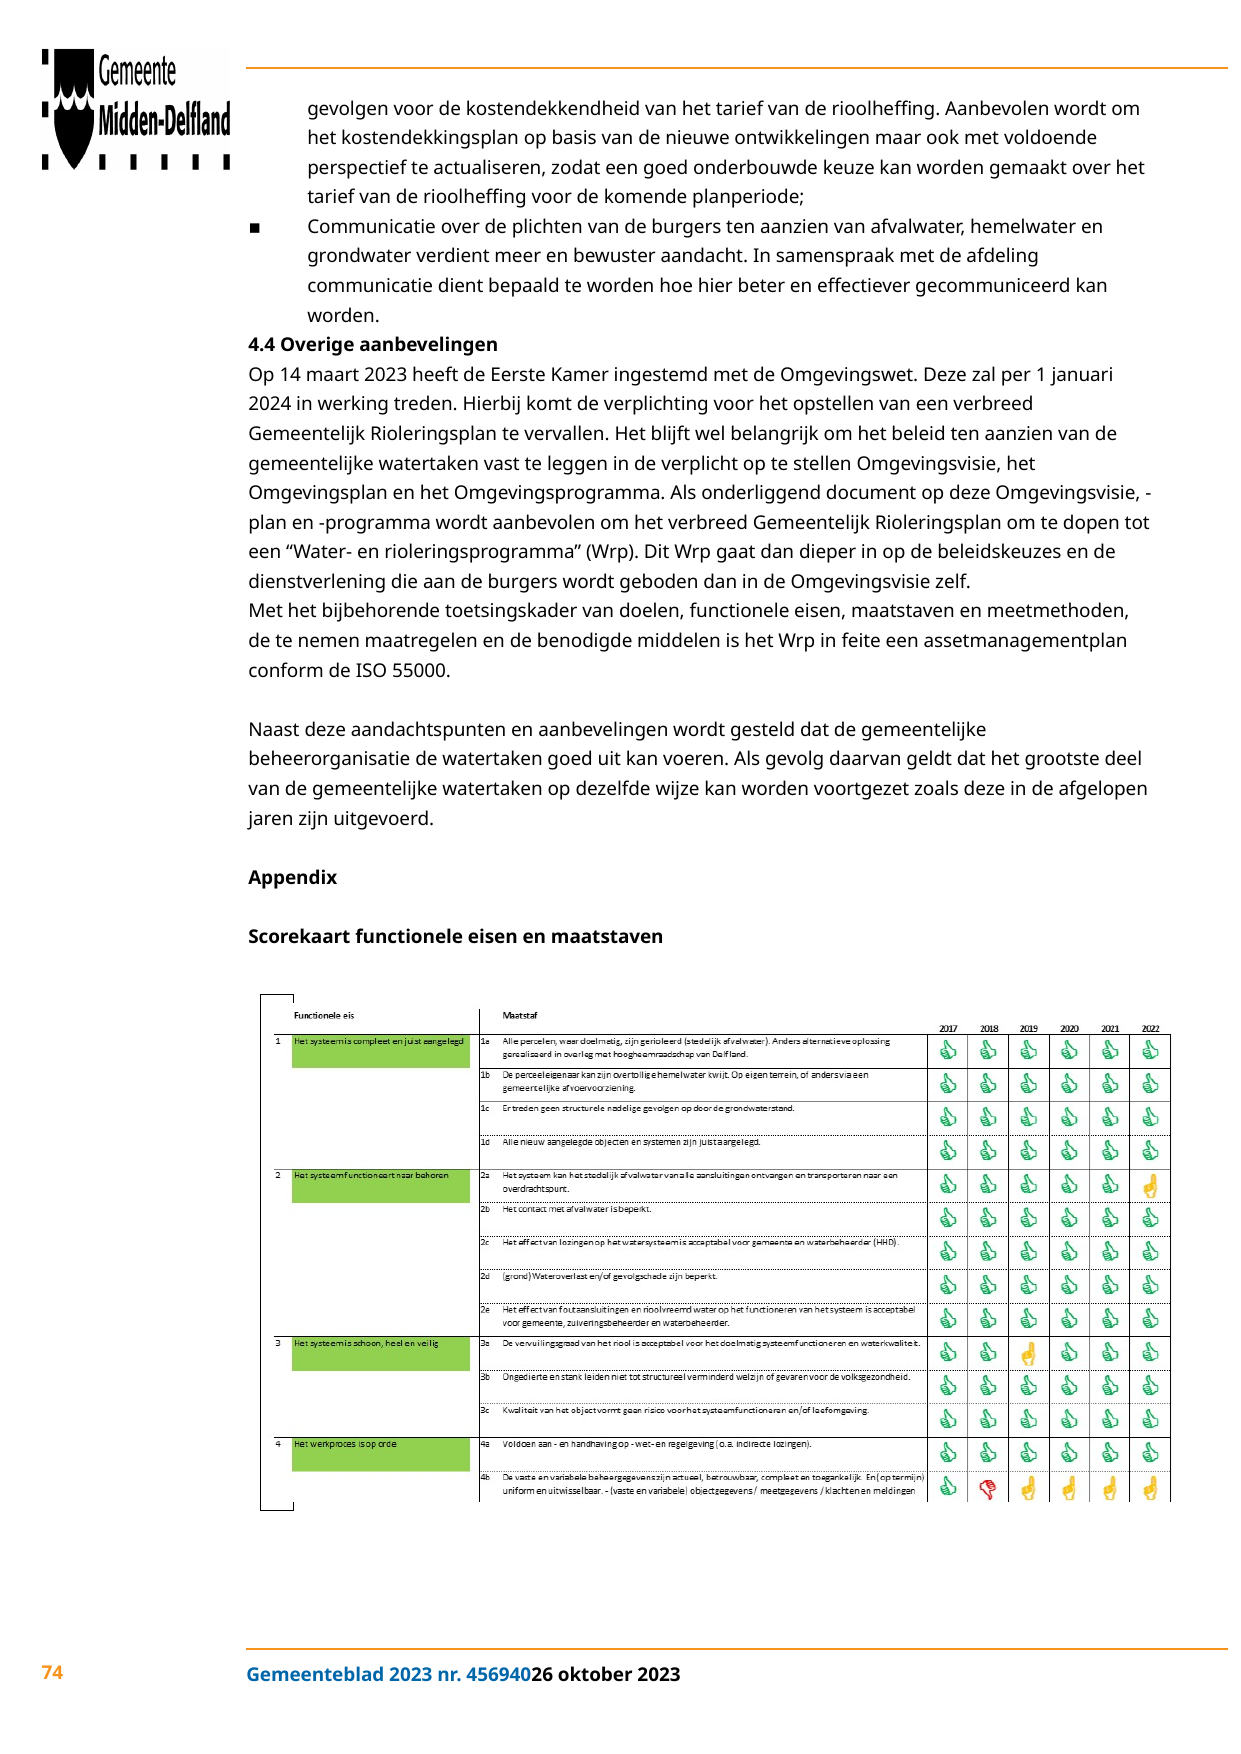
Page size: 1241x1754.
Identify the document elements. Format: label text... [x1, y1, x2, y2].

text Met het bijbehorende toetsingskader van doelen, functionele eisen, maatstaven en meetmethoden, de te nemen maatregelen en de benodigde middelen is het Wrp in feite een assetmanagementplan conform de ISO 55000. [248, 598, 1152, 683]
list gevolgen voor de kostendekkendheid van het tarief van de rioolheffing. Aanbevolen wordt om het kostendekkingsplan op basis van de nieuwe ontwikkelingen maar ook met voldoende perspectief te actualiseren, zodat een goed onderbouwde keuze kan worden gemaakt over het tarief van de rioolheffing voor de komende planperiode; [248, 95, 1152, 209]
list Communicatie over de plichten van de burgers ten aanzien van afvalwater, hemelwater en grondwater verdient meer en bewuster aandacht. In samenspraak met de afdeling communicatie dient bepaald te worden hoe hier beter en effectiever gecommuniceerd kan worden. [248, 213, 1152, 328]
text 4.4 Overige aanbevelingen [248, 331, 1152, 357]
picture [41, 47, 231, 172]
text Naast deze aandachtspunten en aanbevelingen wordt gesteld dat de gemeentelijke beheerorganisatie de watertaken goed uit kan voeren. Als gevolg daarvan geldt dat het grootste deel van de gemeentelijke watertaken op dezelfde wijze kan worden voortgezet zoals deze in de afgelopen jaren zijn uitgevoerd. [248, 716, 1152, 831]
picture [268, 1003, 1173, 1502]
text Op 14 maart 2023 heeft de Eerste Kamer ingestemd met de Omgevingswet. Deze zal per 1 januari 2024 in werking treden. Hierbij komt de verplichting voor het opstellen van een verbreed Gemeentelijk Rioleringsplan te vervallen. Het blijft wel belangrijk om het beleid ten aanzien van de gemeentelijke watertaken vast te leggen in de verplicht op te stellen Omgevingsvisie, het Omgevingsplan en het Omgevingsprogramma. Als onderliggend document op deze Omgevingsvisie, -plan en -programma wordt aanbevolen om het verbreed Gemeentelijk Rioleringsplan om te dopen tot een “Water- en rioleringsprogramma” (Wrp). Dit Wrp gaat dan dieper in op de beleidskeuzes en de dienstverlening die aan de burgers wordt geboden dan in de Omgevingsvisie zelf. [248, 361, 1152, 594]
text Appendix [248, 864, 1152, 890]
text Scorekaart functionele eisen en maatstaven [248, 923, 1152, 949]
